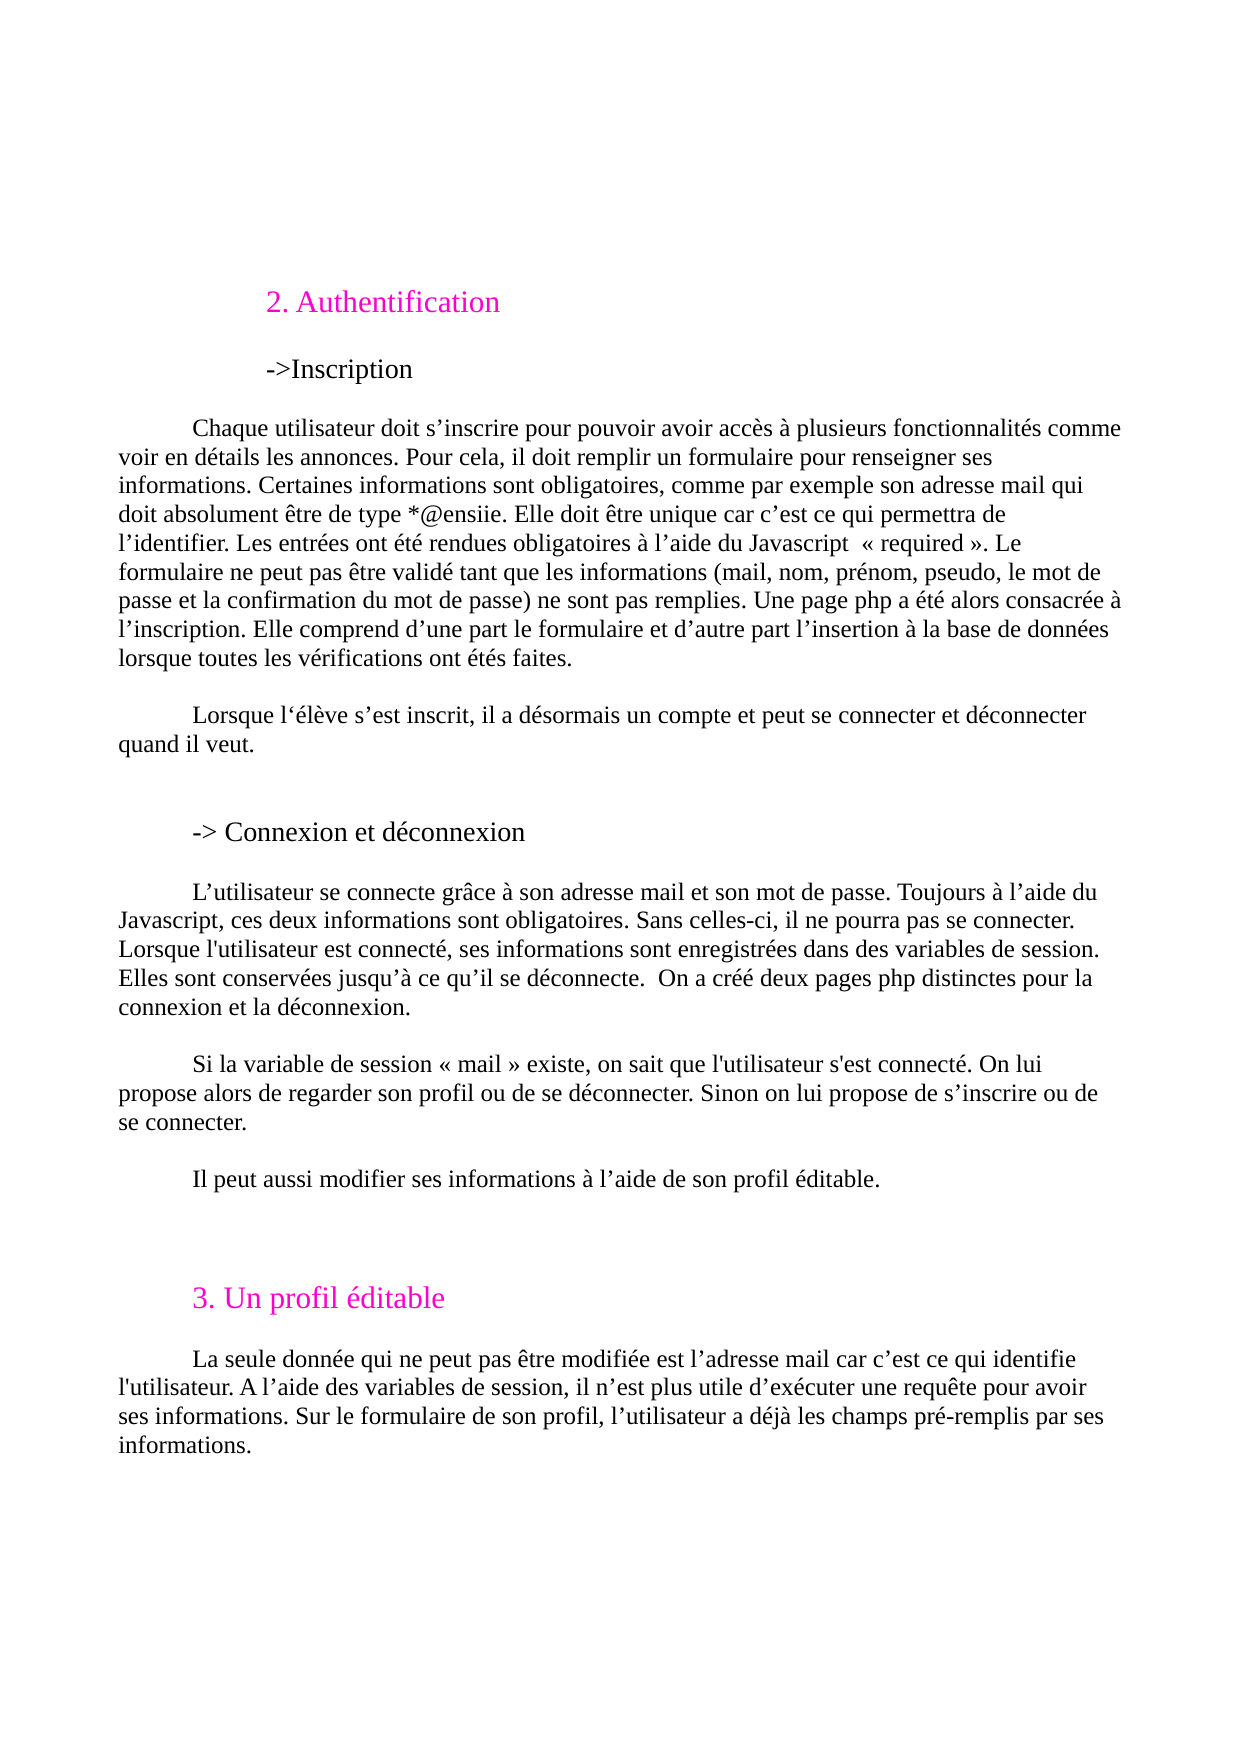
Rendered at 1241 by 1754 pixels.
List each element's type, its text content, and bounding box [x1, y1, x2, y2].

text La seule donnée qui ne peut pas être modifiée est l’adresse mail car c’est ce qui identifie l'utilisateur. A l’aide des variables de session, il n’est plus utile d’exécuter une requête pour avoir ses informations. Sur le formulaire de son profil, l’utilisateur a déjà les champs pré-remplis par ses informations. [118, 1344, 1122, 1459]
text Chaque utilisateur doit s’inscrire pour pouvoir avoir accès à plusieurs fonctionnalités comme voir en détails les annonces. Pour cela, il doit remplir un formulaire pour renseigner ses informations. Certaines informations sont obligatoires, comme par exemple son adresse mail qui doit absolument être de type *@ensiie. Elle doit être unique car c’est ce qui permettra de l’identifier. Les entrées ont été rendues obligatoires à l’aide du Javascript « required ». Le formulaire ne peut pas être validé tant que les informations (mail, nom, prénom, pseudo, le mot de passe et la confirmation du mot de passe) ne sont pas remplies. Une page php a été alors consacrée à l’inscription. Elle comprend d’une part le formulaire et d’autre part l’insertion à la base de données lorsque toutes les vérifications ont étés faites. [118, 413, 1122, 672]
text Lorsque l‘élève s’est inscrit, il a désormais un compte et peut se connecter et déconnecter quand il veut. [118, 700, 1122, 758]
text Si la variable de session « mail » existe, on sait que l'utilisateur s'est connecté. On lui propose alors de regarder son profil ou de se déconnecter. Sinon on lui propose de s’inscrire ou de se connecter. [118, 1049, 1122, 1135]
text -> Connexion et déconnexion [118, 815, 1122, 848]
text Il peut aussi modifier ses informations à l’aide de son profil éditable. [118, 1164, 1122, 1193]
text 3. Un profil éditable [118, 1279, 1122, 1315]
text L’utilisateur se connecte grâce à son adresse mail et son mot de passe. Toujours à l’aide du Javascript, ces deux informations sont obligatoires. Sans celles-ci, il ne pourra pas se connecter. Lorsque l'utilisateur est connecté, ses informations sont enregistrées dans des variables de session. Elles sont conservées jusqu’à ce qu’il se déconnecte. On a créé deux pages php distinctes pour la connexion et la déconnexion. [118, 877, 1122, 1020]
text 2. Authentification [118, 283, 1122, 319]
text ->Inscription [118, 352, 1122, 384]
